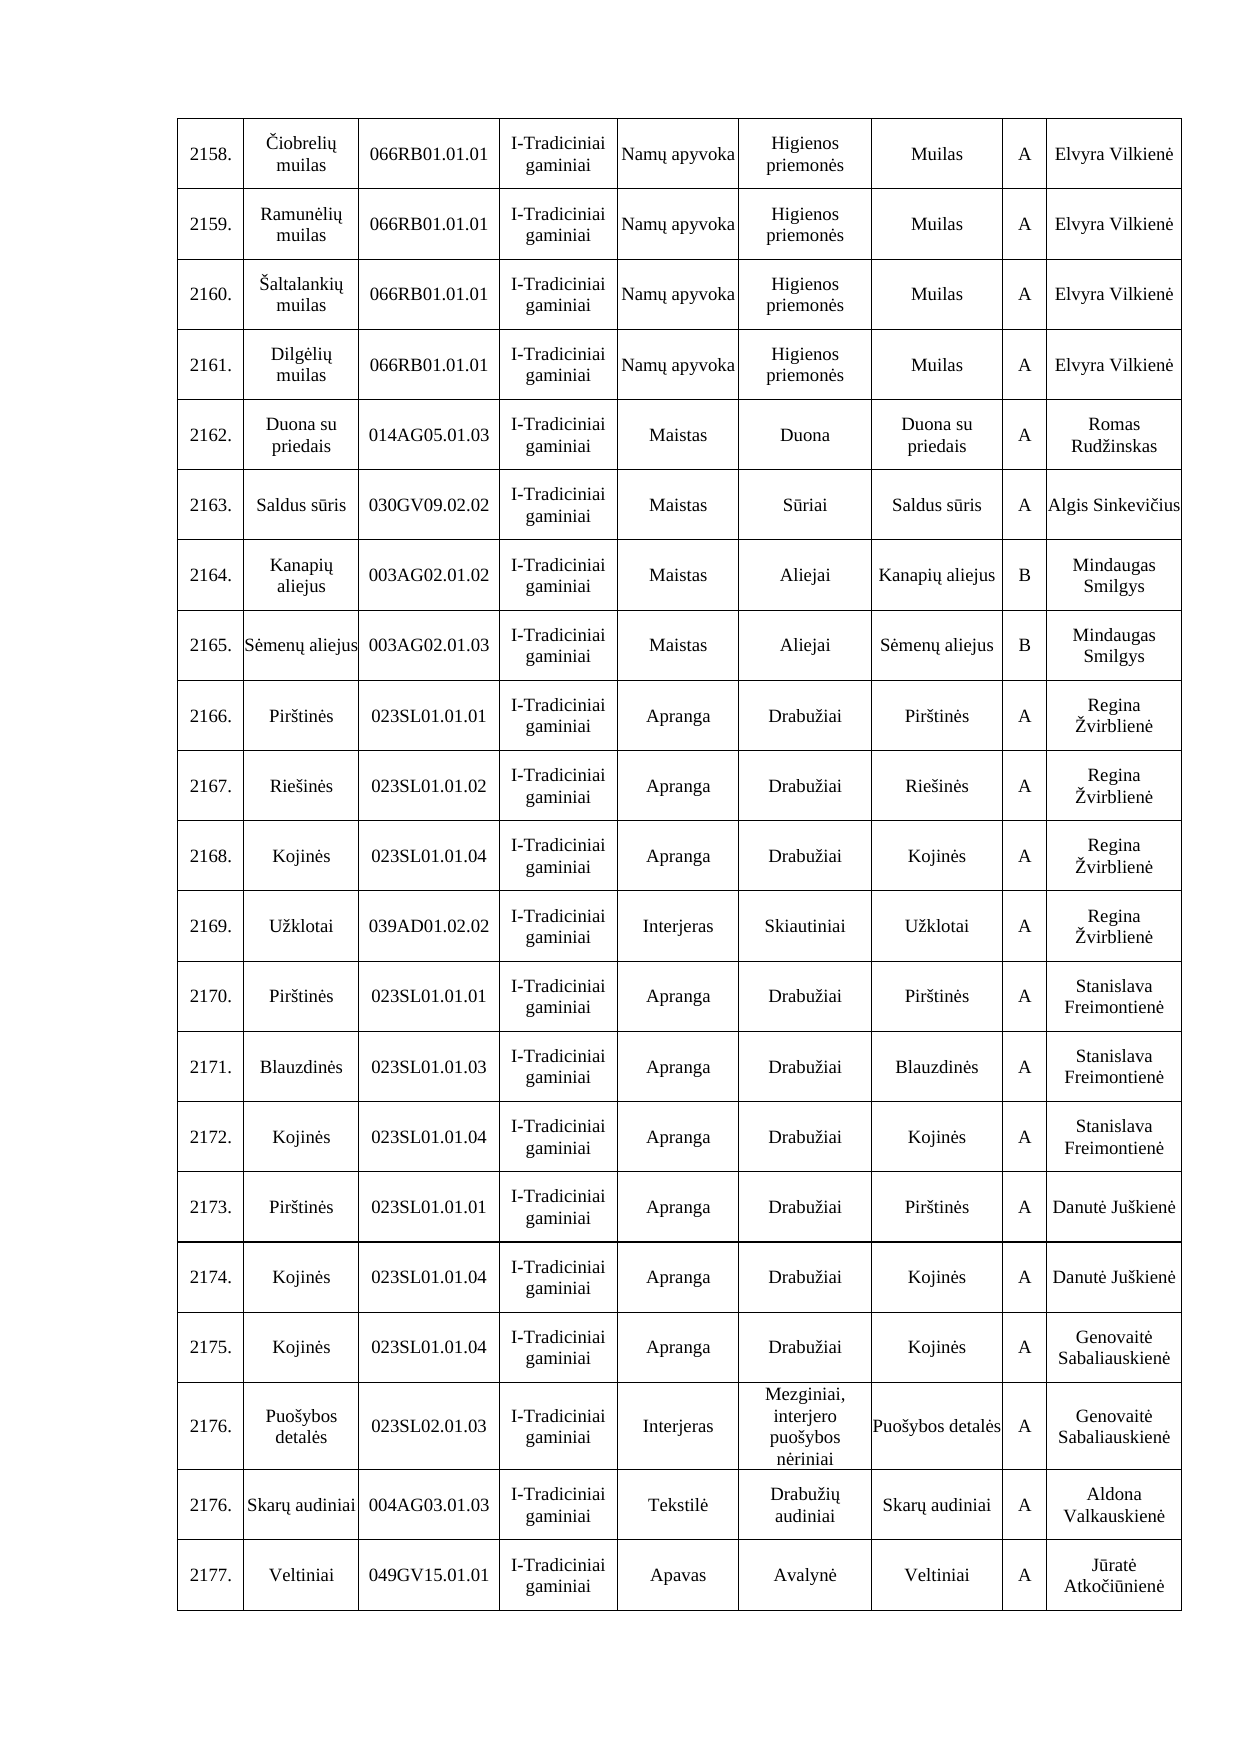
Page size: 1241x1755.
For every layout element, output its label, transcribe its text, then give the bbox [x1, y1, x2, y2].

table_cell Drabužiai [739, 962, 871, 1031]
table_cell 039AD01.02.02 [359, 891, 499, 961]
table_cell Avalynė [739, 1540, 871, 1609]
table_cell A [1003, 470, 1046, 539]
table_cell Pirštinės [244, 1172, 358, 1241]
table_cell Apranga [618, 1172, 738, 1241]
table_cell Drabužiai [739, 681, 871, 750]
table_cell Šaltalankių muilas [244, 260, 358, 329]
table_cell Apranga [618, 1243, 738, 1312]
table_cell A [1003, 400, 1046, 469]
table_cell 003AG02.01.02 [359, 540, 499, 609]
table_cell Kojinės [244, 821, 358, 890]
table_cell Regina Žvirblienė [1047, 681, 1181, 750]
table_cell Apranga [618, 1102, 738, 1171]
table_cell Higienos priemonės [739, 260, 871, 329]
table_cell I-Tradiciniai gaminiai [500, 1172, 617, 1241]
table_cell Veltiniai [872, 1540, 1002, 1609]
table_cell Tekstilė [618, 1470, 738, 1539]
table_cell A [1003, 119, 1046, 188]
table_cell A [1003, 962, 1046, 1031]
table_cell Maistas [618, 400, 738, 469]
table_cell Apranga [618, 821, 738, 890]
table_cell Maistas [618, 611, 738, 680]
table_cell 2170. [178, 962, 243, 1031]
table_cell 2171. [178, 1032, 243, 1101]
table_cell 014AG05.01.03 [359, 400, 499, 469]
table_cell 2177. [178, 1540, 243, 1609]
table_cell Kanapių aliejus [244, 540, 358, 609]
table_cell Pirštinės [872, 681, 1002, 750]
table_cell Užklotai [872, 891, 1002, 961]
table_cell Kojinės [872, 1243, 1002, 1312]
table_cell 023SL01.01.01 [359, 681, 499, 750]
table_cell Drabužiai [739, 1243, 871, 1312]
table_cell Genovaitė Sabaliauskienė [1047, 1313, 1181, 1382]
table_cell Algis Sinkevičius [1047, 470, 1181, 539]
table_cell Apranga [618, 751, 738, 820]
table_cell 2165. [178, 611, 243, 680]
table_cell A [1003, 891, 1046, 961]
table_cell Aldona Valkauskienė [1047, 1470, 1181, 1539]
table_cell Namų apyvoka [618, 119, 738, 188]
table_cell Maistas [618, 470, 738, 539]
table_cell I-Tradiciniai gaminiai [500, 1383, 617, 1469]
table_cell 2166. [178, 681, 243, 750]
table_cell 023SL01.01.04 [359, 1313, 499, 1382]
table_cell I-Tradiciniai gaminiai [500, 189, 617, 258]
table_cell A [1003, 1383, 1046, 1469]
table_cell I-Tradiciniai gaminiai [500, 1540, 617, 1609]
table_cell I-Tradiciniai gaminiai [500, 1470, 617, 1539]
table_cell Kojinės [244, 1243, 358, 1312]
table_cell 023SL01.01.01 [359, 1172, 499, 1241]
table_cell Muilas [872, 330, 1002, 399]
table_cell Interjeras [618, 1383, 738, 1469]
table_cell Kojinės [872, 1313, 1002, 1382]
table_cell Pirštinės [244, 681, 358, 750]
table_cell I-Tradiciniai gaminiai [500, 260, 617, 329]
table_cell 2164. [178, 540, 243, 609]
table_cell Veltiniai [244, 1540, 358, 1609]
table_cell 030GV09.02.02 [359, 470, 499, 539]
table_cell I-Tradiciniai gaminiai [500, 681, 617, 750]
table_cell Romas Rudžinskas [1047, 400, 1181, 469]
table_cell Muilas [872, 119, 1002, 188]
table_cell Genovaitė Sabaliauskienė [1047, 1383, 1181, 1469]
table_cell Drabužiai [739, 1313, 871, 1382]
table_cell I-Tradiciniai gaminiai [500, 1102, 617, 1171]
table_cell 2161. [178, 330, 243, 399]
table_cell 2159. [178, 189, 243, 258]
table_cell A [1003, 1172, 1046, 1241]
table_cell 2167. [178, 751, 243, 820]
table_cell I-Tradiciniai gaminiai [500, 962, 617, 1031]
table_cell Mezginiai, interjero puošybos nėriniai [739, 1383, 871, 1469]
table_cell Kojinės [872, 1102, 1002, 1171]
table_cell 049GV15.01.01 [359, 1540, 499, 1609]
table_cell A [1003, 821, 1046, 890]
table_cell Apranga [618, 1032, 738, 1101]
table_cell 2175. [178, 1313, 243, 1382]
table_cell Skiautiniai [739, 891, 871, 961]
table_cell Higienos priemonės [739, 119, 871, 188]
table_cell Blauzdinės [872, 1032, 1002, 1101]
table_cell I-Tradiciniai gaminiai [500, 540, 617, 609]
table_cell B [1003, 611, 1046, 680]
table_cell Apranga [618, 681, 738, 750]
table_cell 023SL01.01.04 [359, 1102, 499, 1171]
table_cell 066RB01.01.01 [359, 189, 499, 258]
table_cell Drabužiai [739, 1172, 871, 1241]
table_cell I-Tradiciniai gaminiai [500, 891, 617, 961]
table_cell 066RB01.01.01 [359, 119, 499, 188]
table_cell 2158. [178, 119, 243, 188]
table_cell Riešinės [872, 751, 1002, 820]
table_cell Apavas [618, 1540, 738, 1609]
table_cell 003AG02.01.03 [359, 611, 499, 680]
table_cell 023SL02.01.03 [359, 1383, 499, 1469]
table_cell Kojinės [244, 1102, 358, 1171]
table_cell A [1003, 1032, 1046, 1101]
table_cell Kojinės [872, 821, 1002, 890]
table_cell Muilas [872, 189, 1002, 258]
table_cell 2173. [178, 1172, 243, 1241]
table_cell 066RB01.01.01 [359, 330, 499, 399]
table_cell Duona su priedais [244, 400, 358, 469]
table_cell Higienos priemonės [739, 330, 871, 399]
table_cell 023SL01.01.04 [359, 1243, 499, 1312]
table_cell Sūriai [739, 470, 871, 539]
table_cell Dilgėlių muilas [244, 330, 358, 399]
table_cell I-Tradiciniai gaminiai [500, 751, 617, 820]
table_cell Danutė Juškienė [1047, 1243, 1181, 1312]
table_cell Duona su priedais [872, 400, 1002, 469]
table_cell A [1003, 1313, 1046, 1382]
table_cell Saldus sūris [244, 470, 358, 539]
table_cell Interjeras [618, 891, 738, 961]
table_cell B [1003, 540, 1046, 609]
table_cell Drabužiai [739, 1032, 871, 1101]
table_cell Namų apyvoka [618, 189, 738, 258]
table_cell Pirštinės [872, 1172, 1002, 1241]
table_cell Mindaugas Smilgys [1047, 611, 1181, 680]
table_cell I-Tradiciniai gaminiai [500, 1032, 617, 1101]
table_cell 2174. [178, 1243, 243, 1312]
table_cell 2168. [178, 821, 243, 890]
table_cell Elvyra Vilkienė [1047, 330, 1181, 399]
table_cell 2172. [178, 1102, 243, 1171]
table_cell Apranga [618, 1313, 738, 1382]
table_cell Puošybos detalės [872, 1383, 1002, 1469]
table_cell 2162. [178, 400, 243, 469]
table_cell Aliejai [739, 540, 871, 609]
table_cell A [1003, 260, 1046, 329]
table_cell Higienos priemonės [739, 189, 871, 258]
table_cell 2160. [178, 260, 243, 329]
table_cell 2176. [178, 1470, 243, 1539]
table_cell I-Tradiciniai gaminiai [500, 1243, 617, 1312]
table_cell Blauzdinės [244, 1032, 358, 1101]
table_cell 066RB01.01.01 [359, 260, 499, 329]
table_cell Danutė Juškienė [1047, 1172, 1181, 1241]
table_cell 023SL01.01.04 [359, 821, 499, 890]
table_cell A [1003, 330, 1046, 399]
table_cell Skarų audiniai [244, 1470, 358, 1539]
table_cell Elvyra Vilkienė [1047, 260, 1181, 329]
table_cell I-Tradiciniai gaminiai [500, 119, 617, 188]
table_cell Stanislava Freimontienė [1047, 1032, 1181, 1101]
table_cell A [1003, 681, 1046, 750]
table_cell A [1003, 1243, 1046, 1312]
table_cell Apranga [618, 962, 738, 1031]
table_cell A [1003, 1470, 1046, 1539]
table_cell Ramunėlių muilas [244, 189, 358, 258]
table_cell 2163. [178, 470, 243, 539]
table_cell Regina Žvirblienė [1047, 891, 1181, 961]
table_cell A [1003, 1540, 1046, 1609]
table_cell Regina Žvirblienė [1047, 751, 1181, 820]
table_cell I-Tradiciniai gaminiai [500, 330, 617, 399]
table_cell I-Tradiciniai gaminiai [500, 400, 617, 469]
table_cell Kanapių aliejus [872, 540, 1002, 609]
table_cell Duona [739, 400, 871, 469]
table_cell Kojinės [244, 1313, 358, 1382]
table_cell Čiobrelių muilas [244, 119, 358, 188]
table_cell Stanislava Freimontienė [1047, 1102, 1181, 1171]
table_cell 023SL01.01.03 [359, 1032, 499, 1101]
table_cell I-Tradiciniai gaminiai [500, 821, 617, 890]
table_cell Namų apyvoka [618, 260, 738, 329]
table_cell Drabužiai [739, 751, 871, 820]
table_cell Skarų audiniai [872, 1470, 1002, 1539]
table_cell 023SL01.01.01 [359, 962, 499, 1031]
table_cell Pirštinės [872, 962, 1002, 1031]
table_cell 004AG03.01.03 [359, 1470, 499, 1539]
table_cell Drabužių audiniai [739, 1470, 871, 1539]
table_cell Maistas [618, 540, 738, 609]
table_cell I-Tradiciniai gaminiai [500, 611, 617, 680]
table_cell A [1003, 189, 1046, 258]
table_cell 2169. [178, 891, 243, 961]
table_cell Aliejai [739, 611, 871, 680]
table_cell Jūratė Atkočiūnienė [1047, 1540, 1181, 1609]
table_cell Sėmenų aliejus [244, 611, 358, 680]
table_cell Riešinės [244, 751, 358, 820]
table_cell Sėmenų aliejus [872, 611, 1002, 680]
table_cell 023SL01.01.02 [359, 751, 499, 820]
table_cell A [1003, 1102, 1046, 1171]
table_cell Elvyra Vilkienė [1047, 189, 1181, 258]
table_cell Drabužiai [739, 1102, 871, 1171]
table_cell Mindaugas Smilgys [1047, 540, 1181, 609]
table_cell Puošybos detalės [244, 1383, 358, 1469]
table_cell I-Tradiciniai gaminiai [500, 470, 617, 539]
table_cell Drabužiai [739, 821, 871, 890]
table_cell 2176. [178, 1383, 243, 1469]
table_cell Stanislava Freimontienė [1047, 962, 1181, 1031]
table_cell Namų apyvoka [618, 330, 738, 399]
table_cell Regina Žvirblienė [1047, 821, 1181, 890]
table_cell Elvyra Vilkienė [1047, 119, 1181, 188]
table_cell Saldus sūris [872, 470, 1002, 539]
table_cell I-Tradiciniai gaminiai [500, 1313, 617, 1382]
table_cell Muilas [872, 260, 1002, 329]
table_cell A [1003, 751, 1046, 820]
table_cell Pirštinės [244, 962, 358, 1031]
table_cell Užklotai [244, 891, 358, 961]
